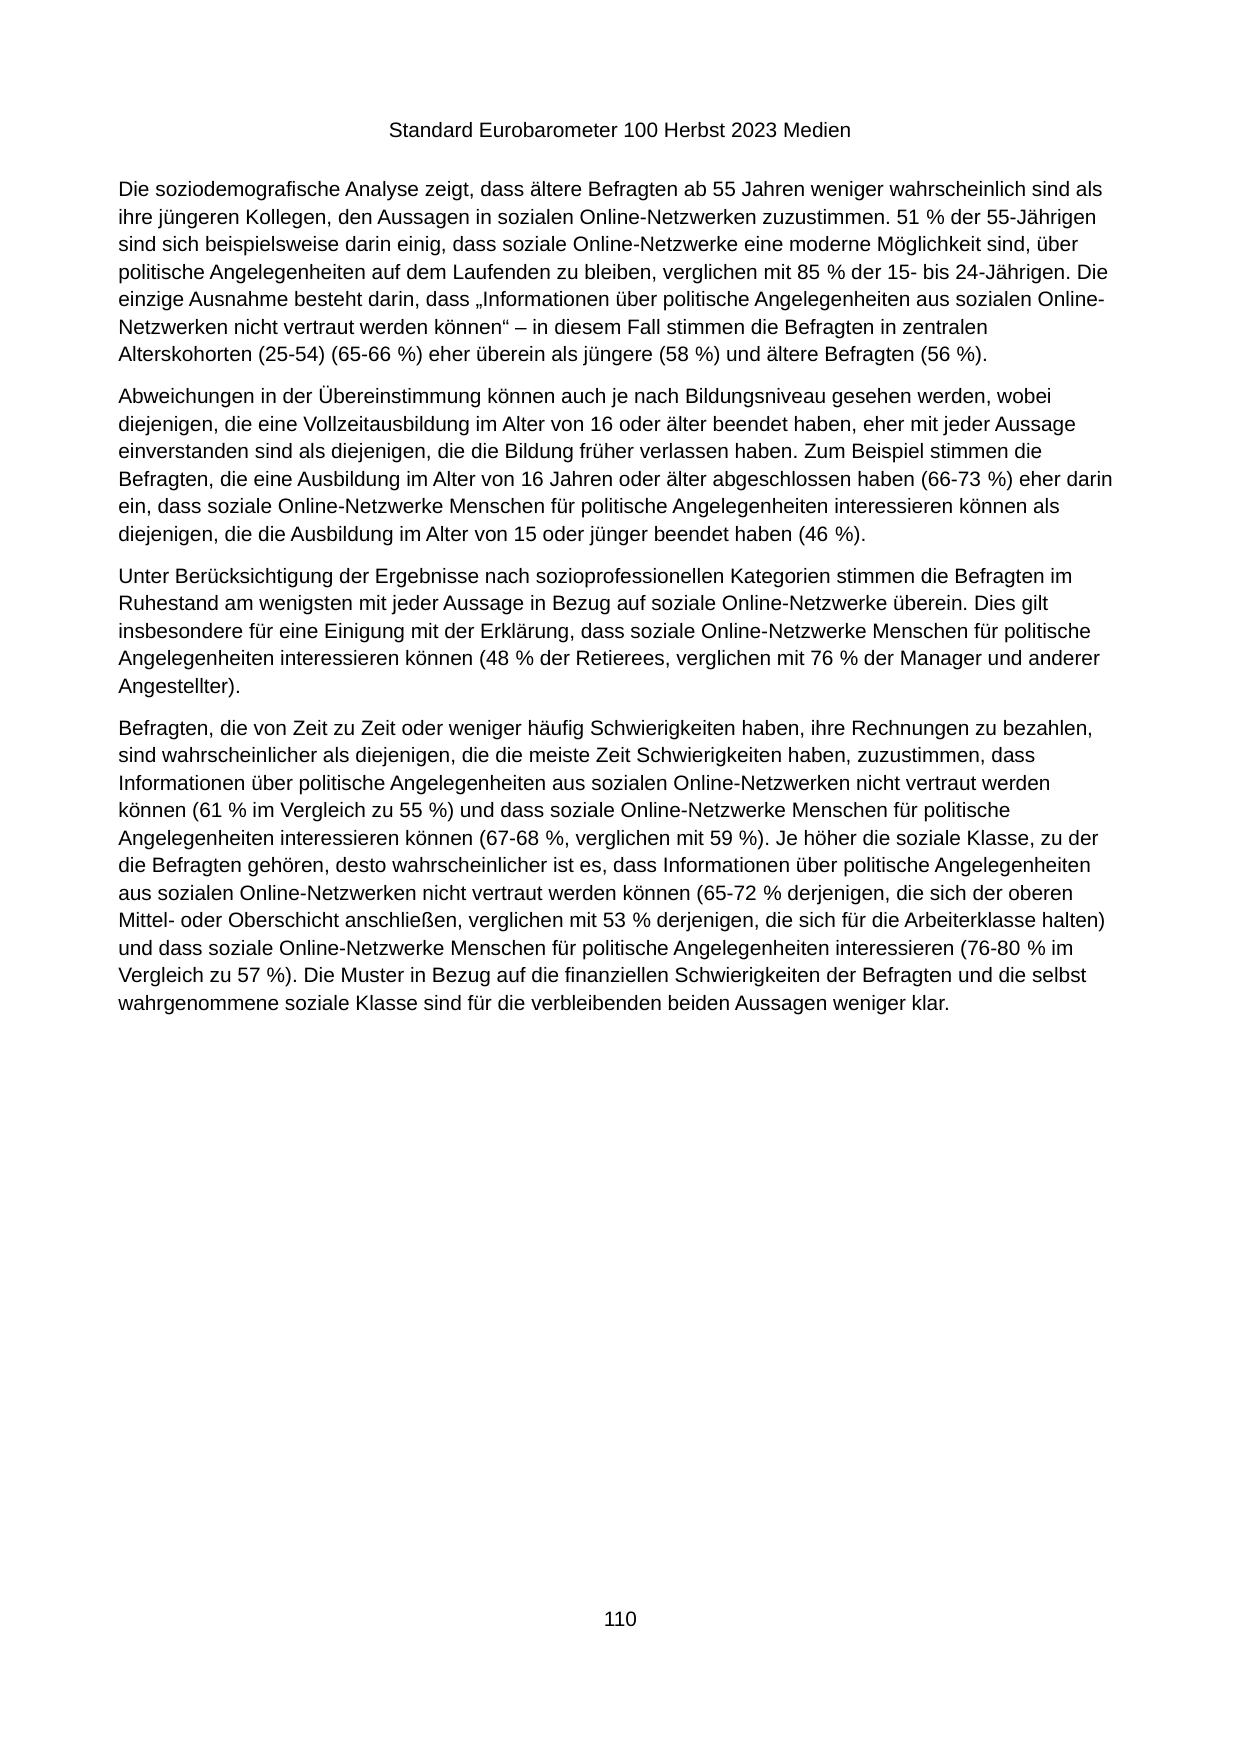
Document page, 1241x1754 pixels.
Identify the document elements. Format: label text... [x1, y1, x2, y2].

text Abweichungen in der Übereinstimmung können auch je nach Bildungsniveau gesehen werden, wobei diejenigen, die eine Vollzeitausbildung im Alter von 16 oder älter beendet haben, eher mit jeder Aussage einverstanden sind als diejenigen, die die Bildung früher verlassen haben. Zum Beispiel stimmen die Befragten, die eine Ausbildung im Alter von 16 Jahren oder älter abgeschlossen haben (66-73 %) eher darin ein, dass soziale Online-Netzwerke Menschen für politische Angelegenheiten interessieren können als diejenigen, die die Ausbildung im Alter von 15 oder jünger beendet haben (46 %). [118, 384, 1122, 546]
text Unter Berücksichtigung der Ergebnisse nach sozioprofessionellen Kategorien stimmen die Befragten im Ruhestand am wenigsten mit jeder Aussage in Bezug auf soziale Online-Netzwerke überein. Dies gilt insbesondere für eine Einigung mit der Erklärung, dass soziale Online-Netzwerke Menschen für politische Angelegenheiten interessieren können (48 % der Retierees, verglichen mit 76 % der Manager und anderer Angestellter). [118, 564, 1122, 698]
text Die soziodemografische Analyse zeigt, dass ältere Befragten ab 55 Jahren weniger wahrscheinlich sind als ihre jüngeren Kollegen, den Aussagen in sozialen Online-Netzwerken zuzustimmen. 51 % der 55-Jährigen sind sich beispielsweise darin einig, dass soziale Online-Netzwerke eine moderne Möglichkeit sind, über politische Angelegenheiten auf dem Laufenden zu bleiben, verglichen mit 85 % der 15- bis 24-Jährigen. Die einzige Ausnahme besteht darin, dass „Informationen über politische Angelegenheiten aus sozialen Online-Netzwerken nicht vertraut werden können“ – in diesem Fall stimmen die Befragten in zentralen Alterskohorten (25-54) (65-66 %) eher überein als jüngere (58 %) und ältere Befragten (56 %). [118, 177, 1122, 366]
text Befragten, die von Zeit zu Zeit oder weniger häufig Schwierigkeiten haben, ihre Rechnungen zu bezahlen, sind wahrscheinlicher als diejenigen, die die meiste Zeit Schwierigkeiten haben, zuzustimmen, dass Informationen über politische Angelegenheiten aus sozialen Online-Netzwerken nicht vertraut werden können (61 % im Vergleich zu 55 %) und dass soziale Online-Netzwerke Menschen für politische Angelegenheiten interessieren können (67-68 %, verglichen mit 59 %). Je höher die soziale Klasse, zu der die Befragten gehören, desto wahrscheinlicher ist es, dass Informationen über politische Angelegenheiten aus sozialen Online-Netzwerken nicht vertraut werden können (65-72 % derjenigen, die sich der oberen Mittel- oder Oberschicht anschließen, verglichen mit 53 % derjenigen, die sich für die Arbeiterklasse halten) und dass soziale Online-Netzwerke Menschen für politische Angelegenheiten interessieren (76-80 % im Vergleich zu 57 %). Die Muster in Bezug auf die finanziellen Schwierigkeiten der Befragten und die selbst wahrgenommene soziale Klasse sind für die verbleibenden beiden Aussagen weniger klar. [118, 716, 1122, 1015]
